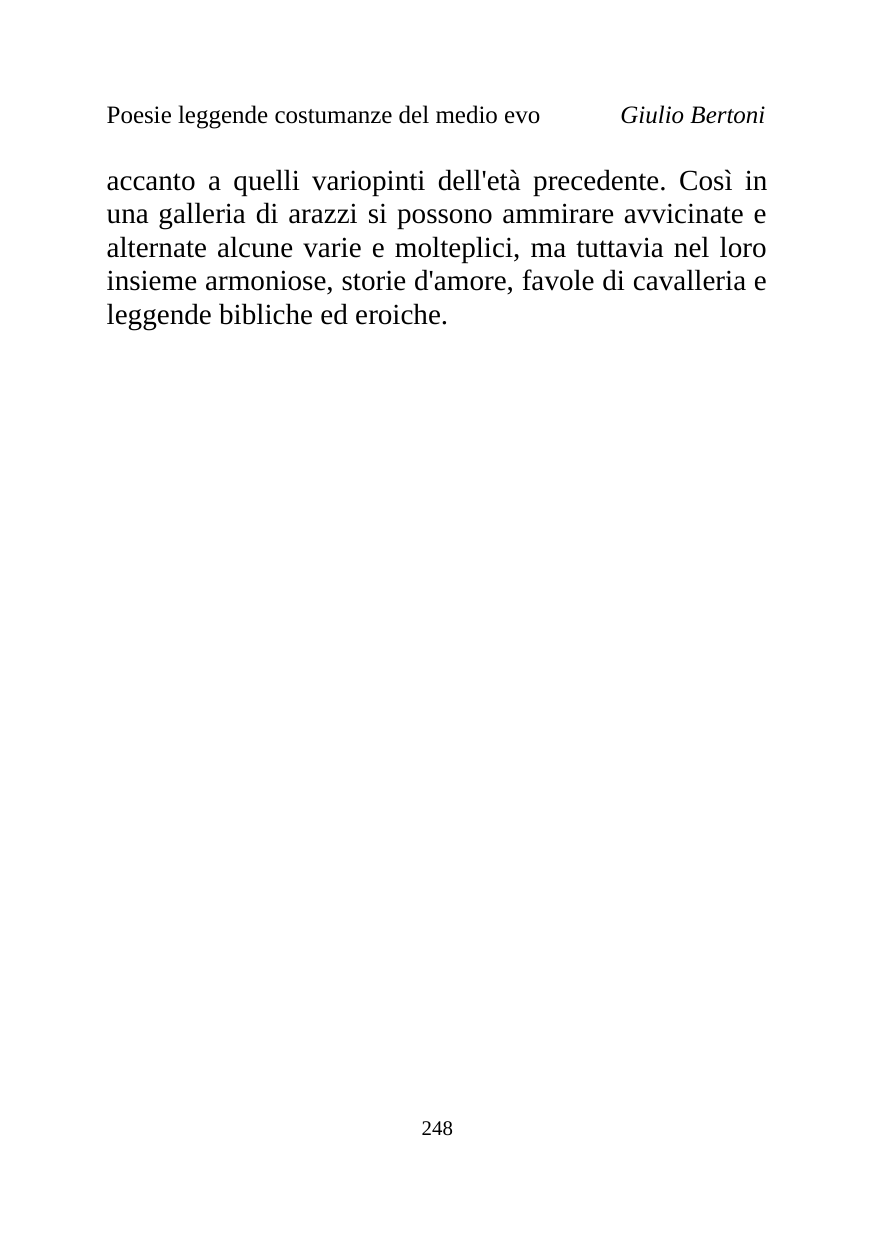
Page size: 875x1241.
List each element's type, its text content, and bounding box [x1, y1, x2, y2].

text accanto a quelli variopinti dell'età precedente. Così in una galleria di arazzi si possono ammirare avvicinate e alternate alcune varie e molteplici, ma tuttavia nel loro insieme armoniose, storie d'amore, favole di cavalleria e leggende bibliche ed eroiche. [106, 163, 768, 330]
